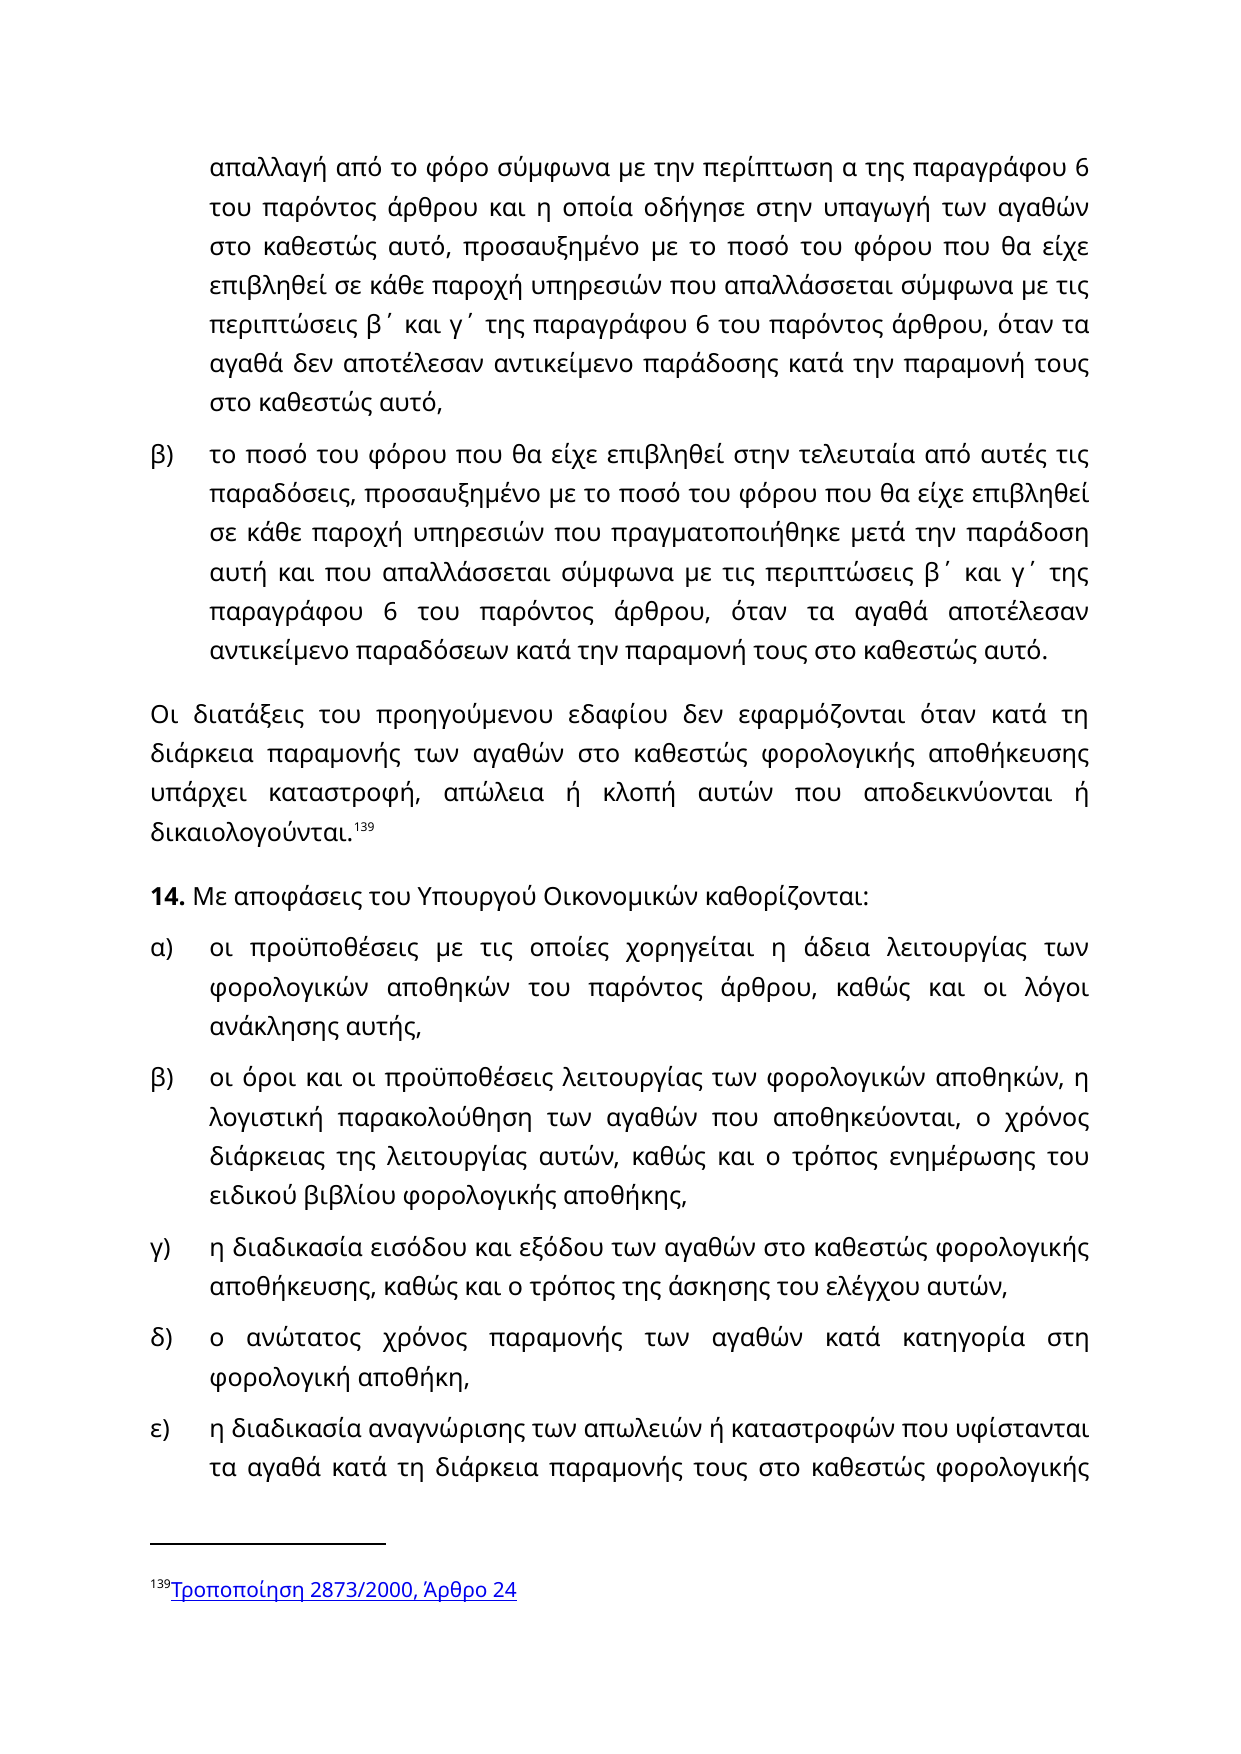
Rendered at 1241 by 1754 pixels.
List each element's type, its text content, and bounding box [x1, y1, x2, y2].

text Τροποποίηση 2873/2000, Άρθρο 24 [150, 1576, 1090, 1604]
list γ) η διαδικασία εισόδου και εξόδου των αγαθών στο καθεστώς φορολογικής αποθήκευσης, καθώς και ο τρόπος της άσκησης του ελέγχου αυτών, [150, 1229, 1090, 1302]
list ε) η διαδικασία αναγνώρισης των απωλειών ή καταστροφών που υφίστανται τα αγαθά κατά τη διάρκεια παραμονής τους στο καθεστώς φορολογικής [150, 1411, 1090, 1484]
list απαλλαγή από το φόρο σύμφωνα με την περίπτωση α της παραγράφου 6 του παρόντος άρθρου και η οποία οδήγησε στην υπαγωγή των αγαθών στο καθεστώς αυτό, προσαυξημένο με το ποσό του φόρου που θα είχε επιβληθεί σε κάθε παροχή υπηρεσιών που απαλλάσσεται σύμφωνα με τις περιπτώσεις β΄ και γ΄ της παραγράφου 6 του παρόντος άρθρου, όταν τα αγαθά δεν αποτέλεσαν αντικείμενο παράδοσης κατά την παραμονή τους στο καθεστώς αυτό, [150, 150, 1090, 419]
text 14. Με αποφάσεις του Υπουργού Οικονομικών καθορίζονται: [150, 878, 1090, 912]
list β) το ποσό του φόρου που θα είχε επιβληθεί στην τελευταία από αυτές τις παραδόσεις, προσαυξημένο με το ποσό του φόρου που θα είχε επιβληθεί σε κάθε παροχή υπηρεσιών που πραγματοποιήθηκε μετά την παράδοση αυτή και που απαλλάσσεται σύμφωνα με τις περιπτώσεις β΄ και γ΄ της παραγράφου 6 του παρόντος άρθρου, όταν τα αγαθά αποτέλεσαν αντικείμενο παραδόσεων κατά την παραμονή τους στο καθεστώς αυτό. [150, 437, 1090, 667]
text Οι διατάξεις του προηγούμενου εδαφίου δεν εφαρμόζονται όταν κατά τη διάρκεια παραμονής των αγαθών στο καθεστώς φορολογικής αποθήκευσης υπάρχει καταστροφή, απώλεια ή κλοπή αυτών που αποδεικνύονται ή δικαιολογούνται. [150, 697, 1090, 848]
list α) οι προϋποθέσεις με τις οποίες χορηγείται η άδεια λειτουργίας των φορολογικών αποθηκών του παρόντος άρθρου, καθώς και οι λόγοι ανάκλησης αυτής, [150, 930, 1090, 1042]
list δ) ο ανώτατος χρόνος παραμονής των αγαθών κατά κατηγορία στη φορολογική αποθήκη, [150, 1320, 1090, 1393]
list β) οι όροι και οι προϋποθέσεις λειτουργίας των φορολογικών αποθηκών, η λογιστική παρακολούθηση των αγαθών που αποθηκεύονται, ο χρόνος διάρκειας της λειτουργίας αυτών, καθώς και ο τρόπος ενημέρωσης του ειδικού βιβλίου φορολογικής αποθήκης, [150, 1060, 1090, 1212]
